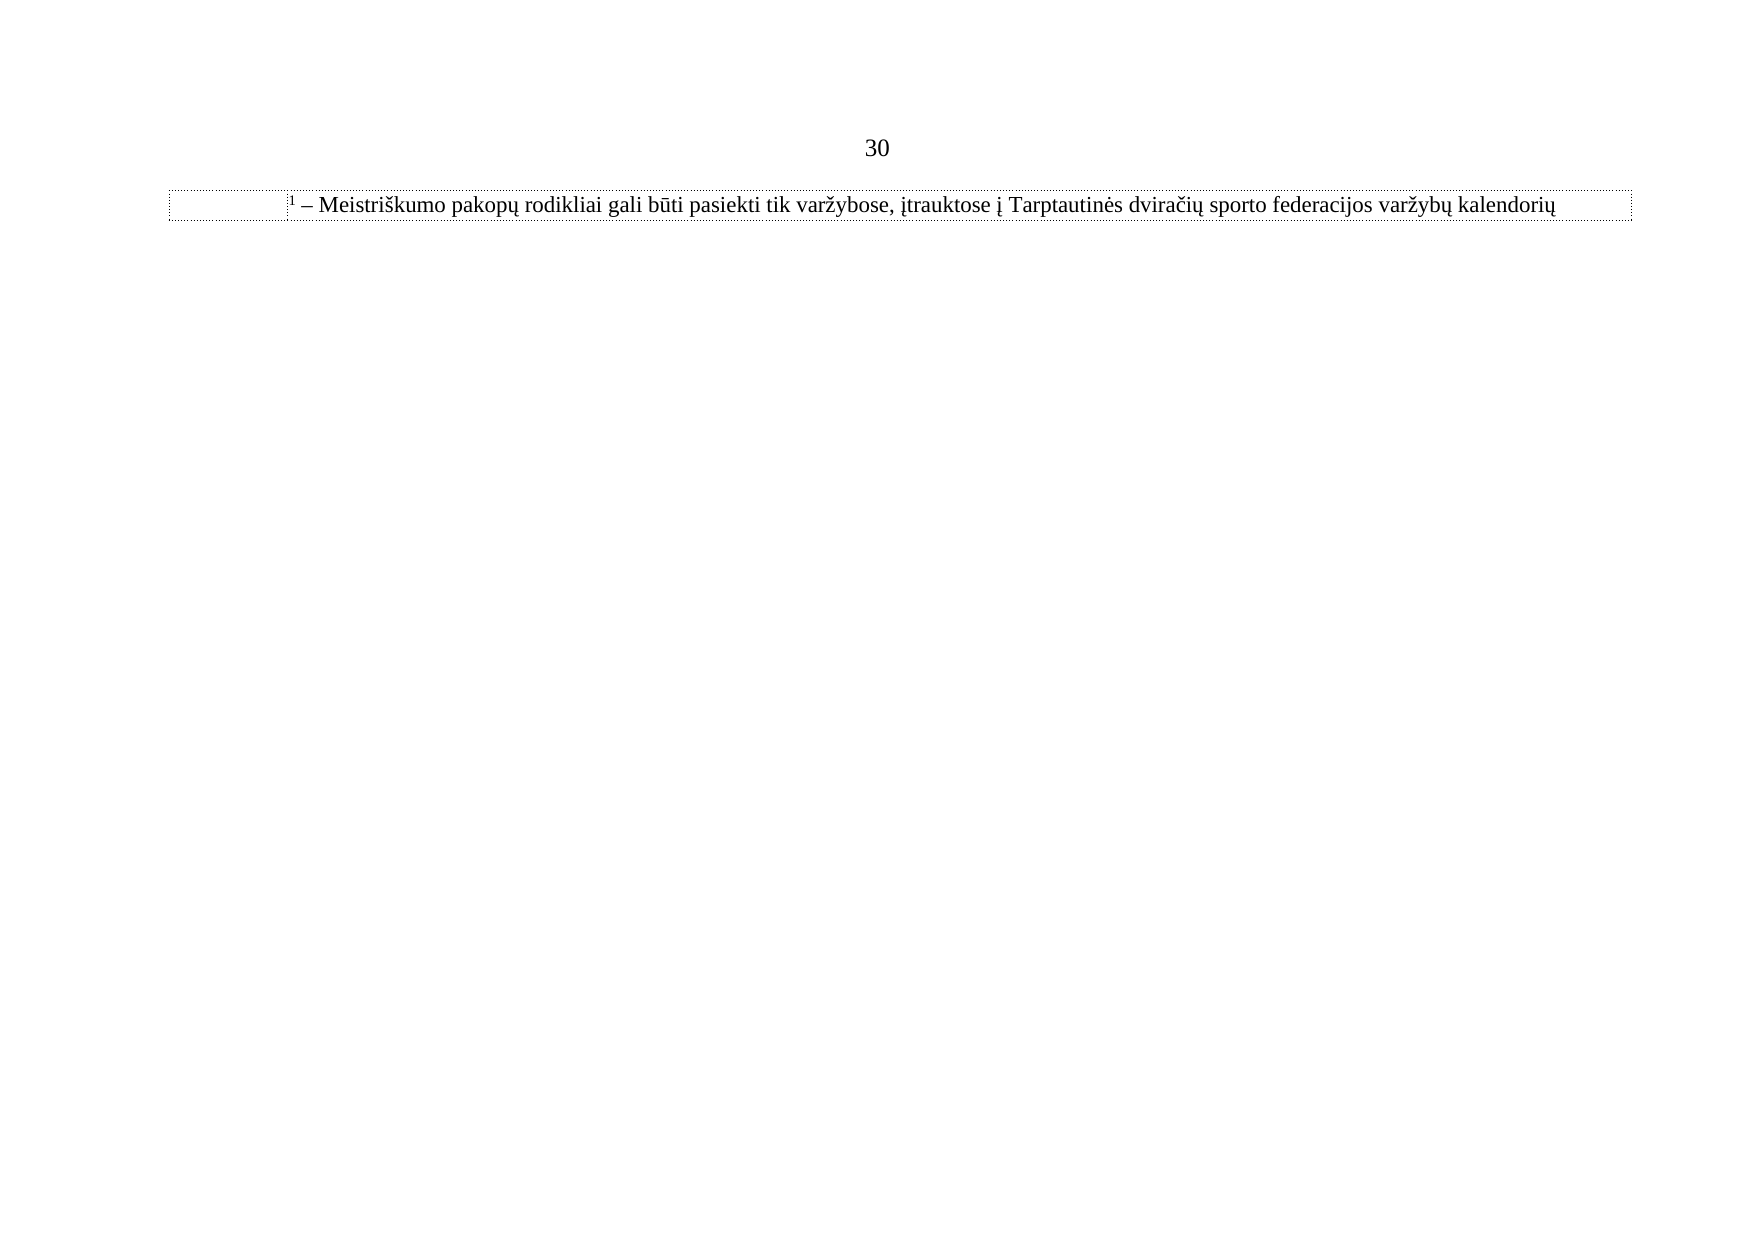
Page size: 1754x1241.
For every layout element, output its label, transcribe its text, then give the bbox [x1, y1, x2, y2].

table_cell 1 – Meistriškumo pakopų rodikliai gali būti pasiekti tik varžybose, įtrauktose į Tarptautinės dviračių sporto federacijos varžybų kalendorių [287, 190, 1631, 220]
table_cell [169, 190, 287, 220]
